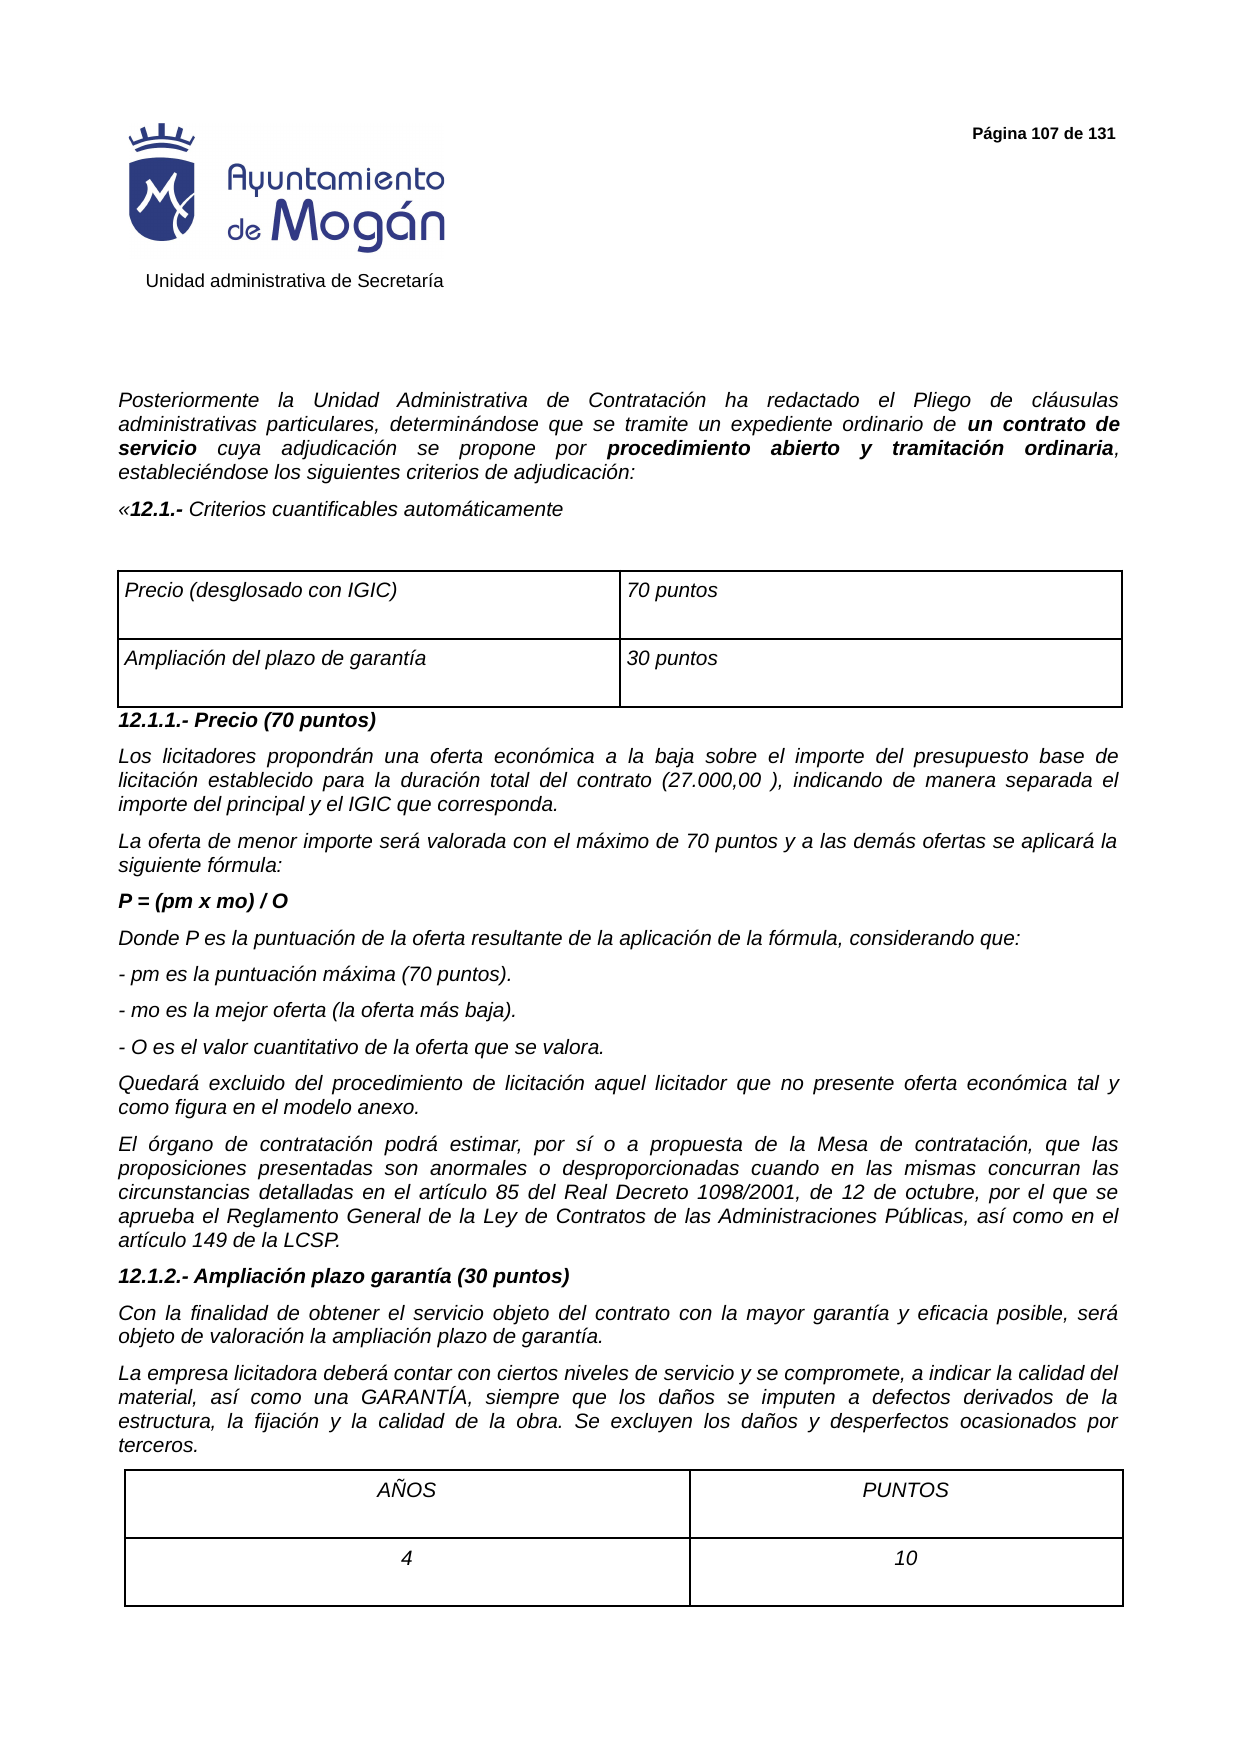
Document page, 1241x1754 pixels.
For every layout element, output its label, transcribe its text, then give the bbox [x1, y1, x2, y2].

table_header PUNTOS [691, 1471, 1122, 1537]
text - mo es la mejor oferta (la oferta más baja). [118, 998, 1122, 1022]
table_header AÑOS [126, 1471, 689, 1537]
text Donde P es la puntuación de la oferta resultante de la aplicación de la fórmula, considerando que: [118, 925, 1122, 949]
text «12.1.- Criterios cuantificables automáticamente [118, 497, 1122, 521]
text - O es el valor cuantitativo de la oferta que se valora. [118, 1035, 1122, 1059]
text La oferta de menor importe será valorada con el máximo de 70 puntos y a las demás ofertas se aplicará la siguiente fórmula: [118, 828, 1122, 876]
text Quedará excluido del procedimiento de licitación aquel licitador que no presente oferta económica tal y como figura en el modelo anexo. [118, 1071, 1122, 1119]
text Con la finalidad de obtener el servicio objeto del contrato con la mayor garantía y eficacia posible, será objeto de valoración la ampliación plazo de garantía. [118, 1300, 1122, 1348]
table_header 70 puntos [621, 572, 1121, 638]
table_cell 30 puntos [621, 640, 1121, 706]
text 12.1.1.- Precio (70 puntos) [118, 708, 1122, 732]
table_cell 10 [691, 1539, 1122, 1605]
table_header Precio (desglosado con IGIC) [119, 572, 619, 638]
text Los licitadores propondrán una oferta económica a la baja sobre el importe del presupuesto base de licitación establecido para la duración total del contrato (27.000,00 ), indicando de manera separada el importe del principal y el IGIC que corresponda. [118, 744, 1122, 816]
text 12.1.2.- Ampliación plazo garantía (30 puntos) [118, 1264, 1122, 1288]
text La empresa licitadora deberá contar con ciertos niveles de servicio y se compromete, a indicar la calidad del material, así como una GARANTÍA, siempre que los daños se imputen a defectos derivados de la estructura, la fijación y la calidad de la obra. Se excluyen los daños y desperfectos ocasionados por terceros. [118, 1361, 1122, 1457]
text P = (pm x mo) / O [118, 889, 1122, 913]
text Posteriormente la Unidad Administrativa de Contratación ha redactado el Pliego de cláusulas administrativas particulares, determinándose que se tramite un expediente ordinario de un contrato de servicio cuya adjudicación se propone por procedimiento abierto y tramitación ordinaria, estableciéndose los siguientes criterios de adjudicación: [118, 388, 1122, 484]
table_cell Ampliación del plazo de garantía [119, 640, 619, 706]
text El órgano de contratación podrá estimar, por sí o a propuesta de la Mesa de contratación, que las proposiciones presentadas son anormales o desproporcionadas cuando en las mismas concurran las circunstancias detalladas en el artículo 85 del Real Decreto 1098/2001, de 12 de octubre, por el que se aprueba el Reglamento General de la Ley de Contratos de las Administraciones Públicas, así como en el artículo 149 de la LCSP. [118, 1132, 1122, 1251]
text - pm es la puntuación máxima (70 puntos). [118, 962, 1122, 986]
table_cell 4 [126, 1539, 689, 1605]
picture [128, 123, 445, 259]
